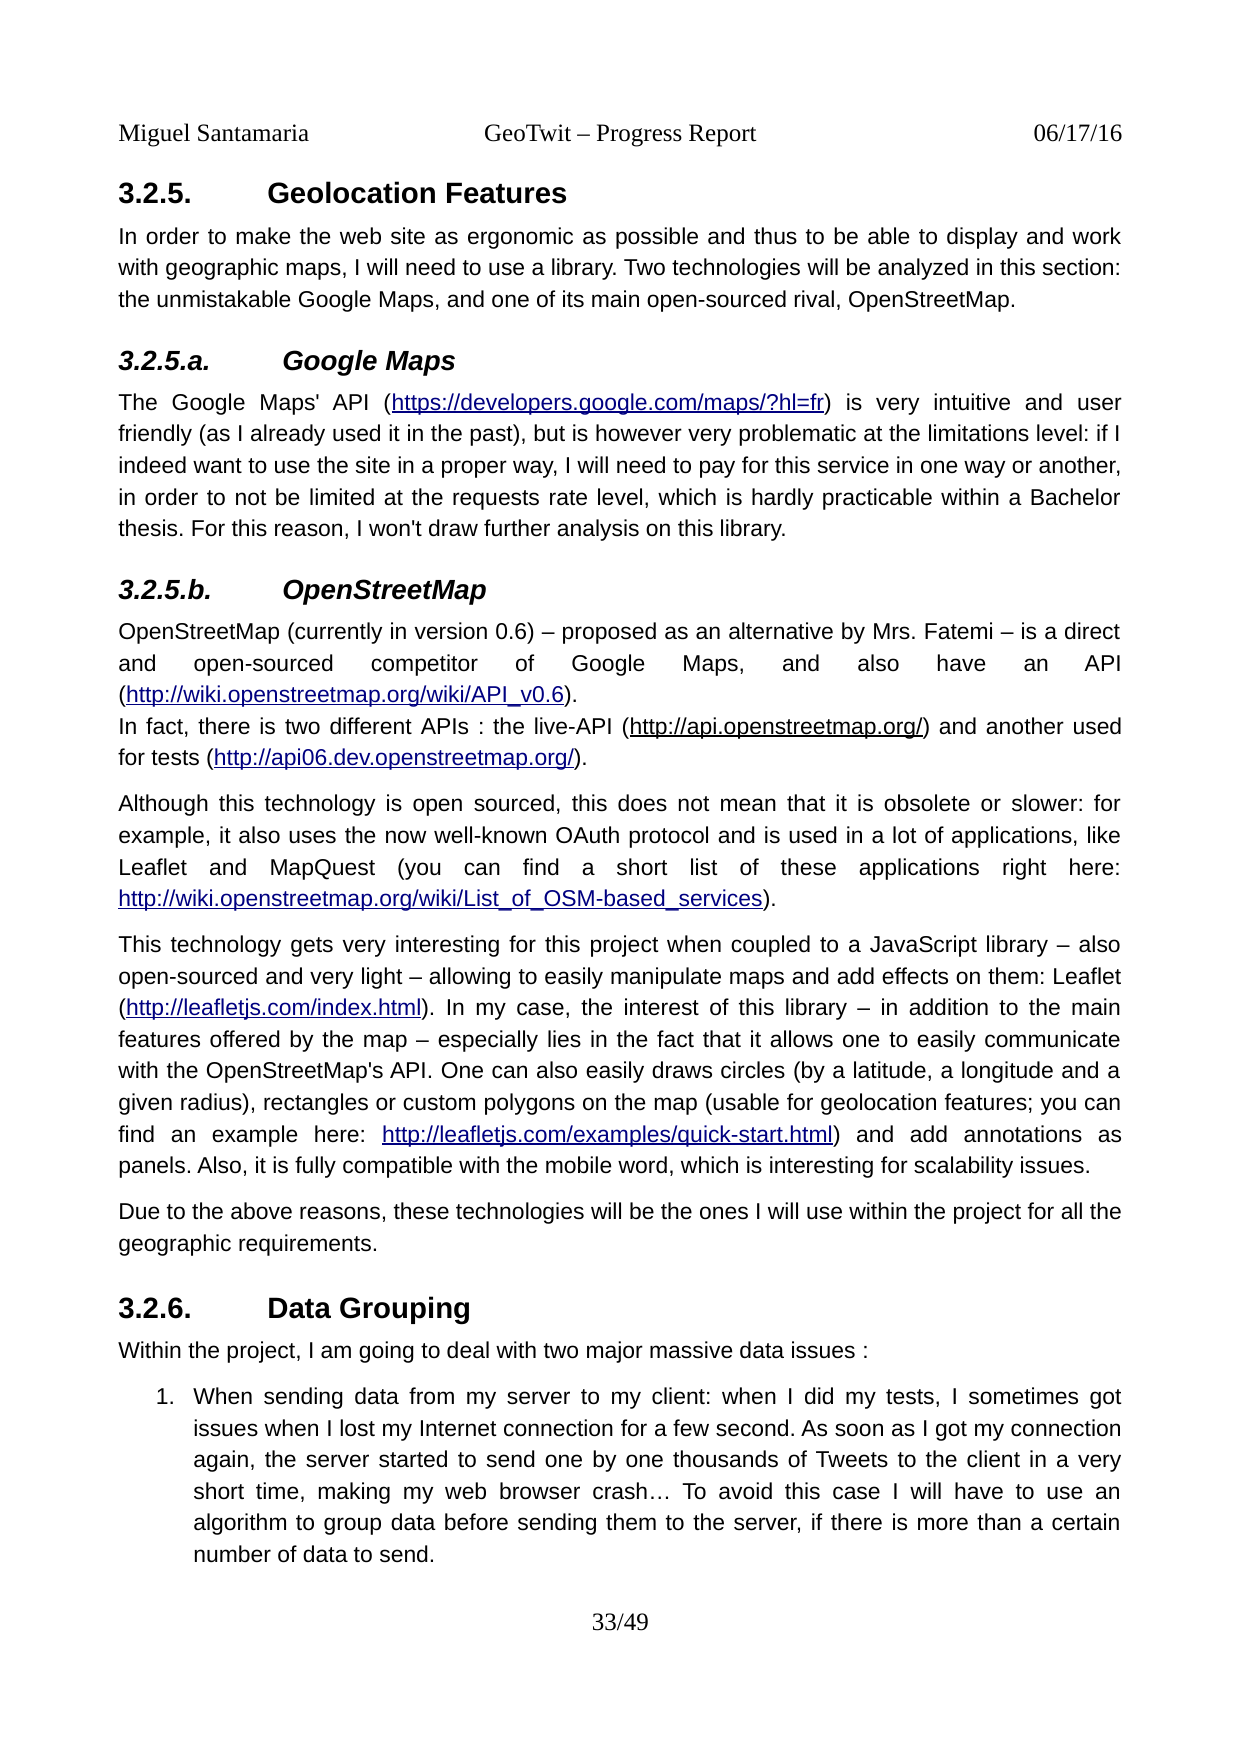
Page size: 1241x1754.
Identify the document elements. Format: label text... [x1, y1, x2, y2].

text In order to make the web site as ergonomic as possible and thus to be able to display and work with geographic maps, I will need to use a library. Two technologies will be analyzed in this section: the unmistakable Google Maps, and one of its main open-sourced rival, OpenStreetMap. [118, 223, 1122, 312]
subtitle Geolocation Features [118, 176, 1122, 210]
text Within the project, I am going to deal with two major massive data issues : [118, 1337, 1122, 1363]
text Although this technology is open sourced, this does not mean that it is obsolete or slower: for example, it also uses the now well-known OAuth protocol and is used in a lot of applications, like Leaflet and MapQuest (you can find a short list of these applications right here: http://wiki.openstreetmap.org/wiki/List_of_OSM-based_services). [118, 790, 1122, 911]
text Due to the above reasons, these technologies will be the ones I will use within the project for all the geographic requirements. [118, 1198, 1122, 1256]
text The Google Maps' API (https://developers.google.com/maps/?hl=fr) is very intuitive and user friendly (as I already used it in the past), but is however very problematic at the limitations level: if I indeed want to use the site in a proper way, I will need to pay for this service in one way or another, in order to not be limited at the requests rate level, which is hardly practicable within a Bachelor thesis. For this reason, I won't draw further analysis on this library. [118, 389, 1122, 541]
list When sending data from my server to my client: when I did my tests, I sometimes got issues when I lost my Internet connection for a few second. As soon as I got my connection again, the server started to send one by one thousands of Tweets to the client in a very short time, making my web browser crash… To avoid this case I will have to use an algorithm to group data before sending them to the server, if there is more than a certain number of data to send. [156, 1383, 1122, 1567]
subtitle Google Maps [118, 344, 1122, 376]
text This technology gets very interesting for this project when coupled to a JavaScript library – also open-sourced and very light – allowing to easily manipulate maps and add effects on them: Leaflet (http://leafletjs.com/index.html). In my case, the interest of this library – in addition to the main features offered by the map – especially lies in the fact that it allows one to easily communicate with the OpenStreetMap's API. One can also easily draws circles (by a latitude, a longitude and a given radius), rectangles or custom polygons on the map (usable for geolocation features; you can find an example here: http://leafletjs.com/examples/quick-start.html) and add annotations as panels. Also, it is fully compatible with the mobile word, which is interesting for scalability issues. [118, 931, 1122, 1178]
subtitle Data Grouping [118, 1291, 1122, 1324]
text OpenStreetMap (currently in version 0.6) – proposed as an alternative by Mrs. Fatemi – is a direct and open-sourced competitor of Google Maps, and also have an API (http://wiki.openstreetmap.org/wiki/API_v0.6). In fact, there is two different APIs : the live-API (http://api.openstreetmap.org/) and another used for tests (http://api06.dev.openstreetmap.org/). [118, 618, 1122, 771]
subtitle OpenStreetMap [118, 574, 1122, 606]
